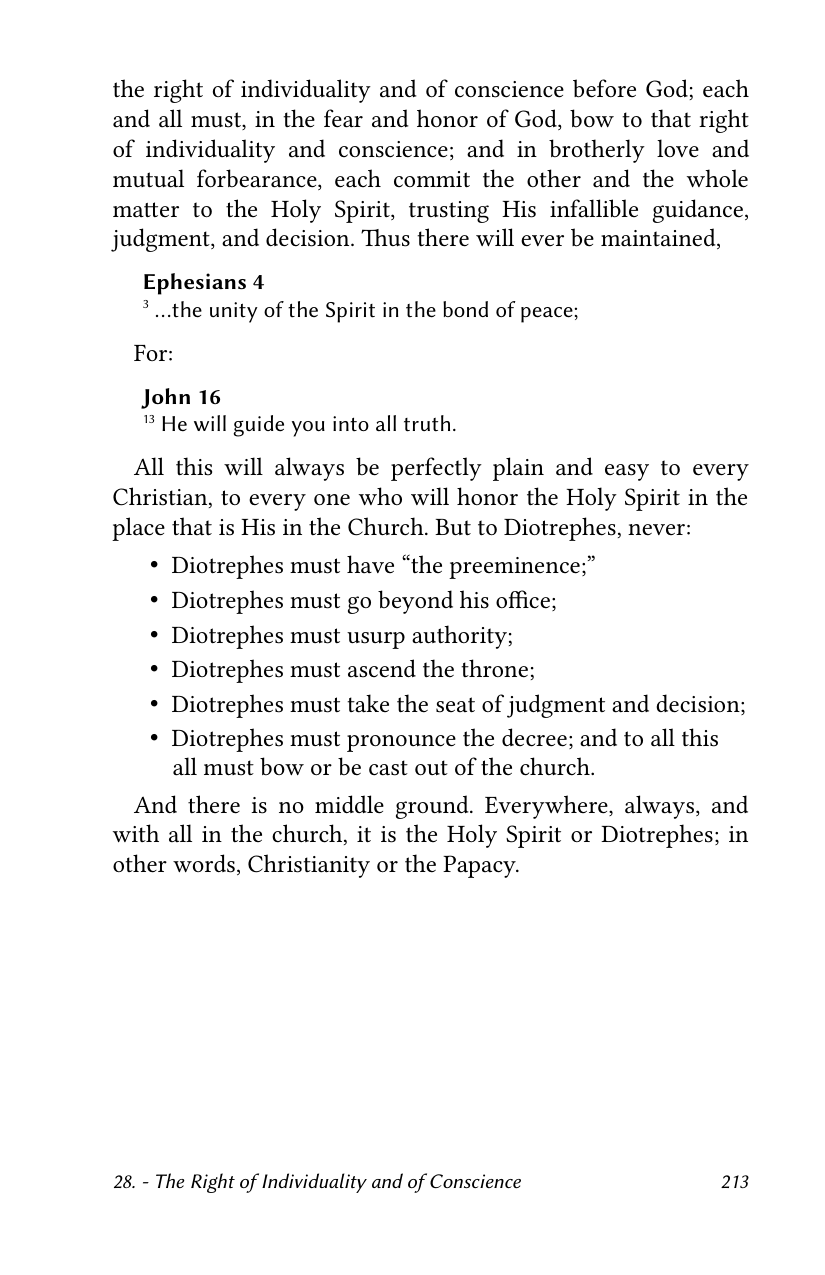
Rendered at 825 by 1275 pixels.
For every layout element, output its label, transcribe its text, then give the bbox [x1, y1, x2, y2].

text And there is no middle ground. Everywhere, always, and with all in the church, it is the Holy Spirit or Diotrephes; in other words, Christianity or the Papacy. [112, 791, 750, 879]
list Diotrephes must take the seat of judgment and decision; [150, 690, 750, 718]
list Diotrephes must have “the preeminence;” [150, 552, 750, 580]
list Diotrephes must pronounce the decree; and to all this all must bow or be cast out of the church. [150, 724, 750, 782]
text 3 ...the unity of the Spirit in the bond of peace; [142, 297, 720, 323]
text 13 He will guide you into all truth. [142, 411, 720, 437]
text For: [112, 339, 750, 367]
text the right of individuality and of conscience before God; each and all must, in the fear and honor of God, bow to that right of individuality and conscience; and in brotherly love and mutual forbearance, each commit the other and the whole matter to the Holy Spirit, trusting His infallible guidance, judgment, and decision. Thus there will ever be maintained, [112, 75, 750, 253]
list Diotrephes must go beyond his office; [150, 586, 750, 615]
text All this will always be perfectly plain and easy to every Christian, to every one who will honor the Holy Spirit in the place that is His in the Church. But to Diotrephes, never: [112, 453, 750, 541]
list Diotrephes must usurp authority; [150, 621, 750, 649]
list Diotrephes must ascend the throne; [150, 655, 750, 684]
text John 16 [142, 383, 750, 410]
text Ephesians 4 [142, 269, 750, 296]
